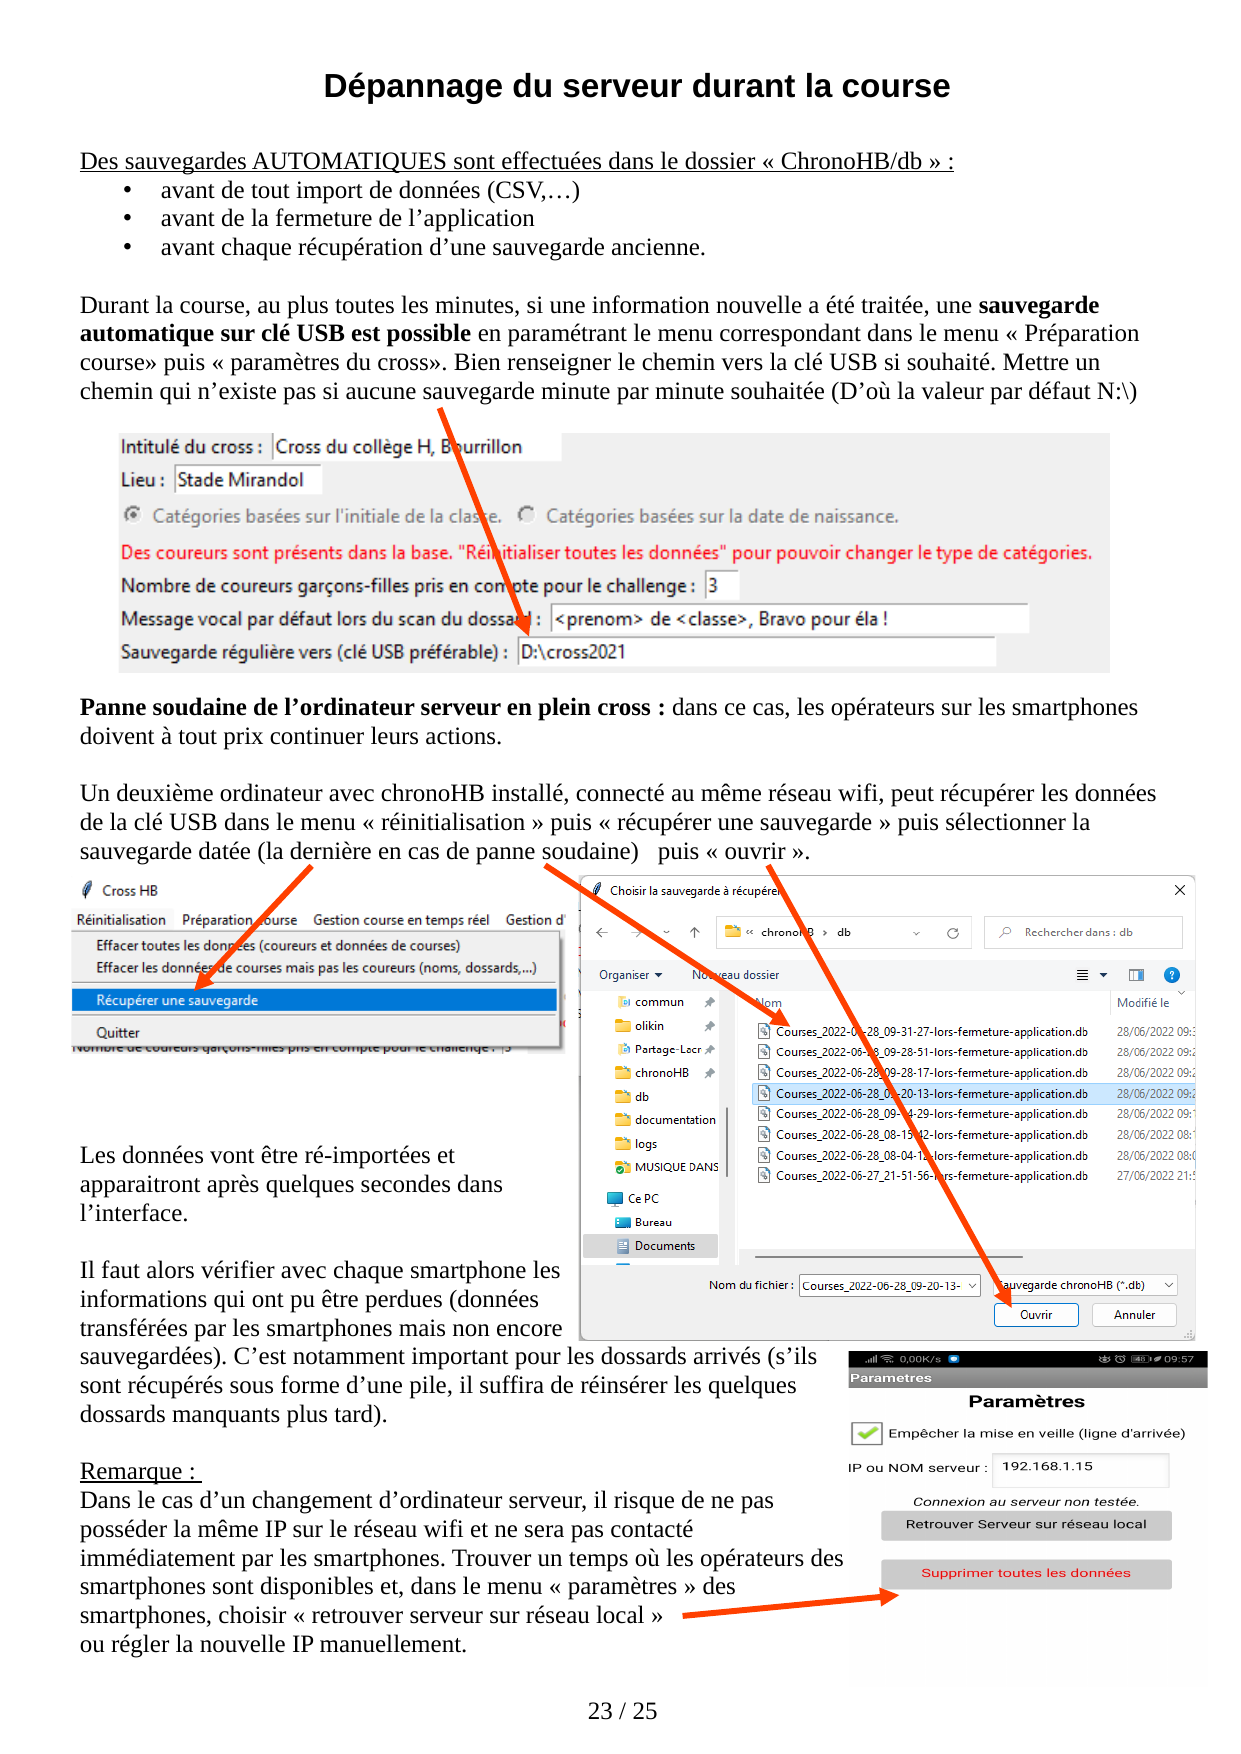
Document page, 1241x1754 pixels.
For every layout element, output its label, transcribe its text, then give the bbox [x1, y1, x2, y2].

text Durant la course, au plus toutes les minutes, si une information nouvelle a été traitée, une sauvegarde automatique sur clé USB est possible en paramétrant le menu correspondant dans le menu « Préparation course» puis « paramètres du cross». Bien renseigner le chemin vers la clé USB si souhaité. Mettre un chemin qui n’existe pas si aucune sauvegarde minute par minute souhaitée (D’où la valeur par défaut N:\) [79, 290, 1165, 405]
text Il faut alors vérifier avec chaque smartphone les informations qui ont pu être perdues (données transférées par les smartphones mais non encore sauvegardées). C’est notamment important pour les dossards arrivés (s’ils sont récupérés sous forme d’une pile, il suffira de réinsérer les quelques dossards manquants plus tard). [79, 1255, 1165, 1428]
text Dans le cas d’un changement d’ordinateur serveur, il risque de ne pas posséder la même IP sur le réseau wifi et ne sera pas contacté immédiatement par les smartphones. Trouver un temps où les opérateurs des smartphones sont disponibles et, dans le menu « paramètres » des smartphones, choisir « retrouver serveur sur réseau local » ou régler la nouvelle IP manuellement. [79, 1485, 851, 1658]
text Un deuxième ordinateur avec chronoHB installé, connecté au même réseau wifi, peut récupérer les données de la clé USB dans le menu « réinitialisation » puis « récupérer une sauvegarde » puis sélectionner la sauvegarde datée (la dernière en cas de panne soudaine) puis « ouvrir ». [79, 778, 1165, 865]
text Des sauvegardes AUTOMATIQUES sont effectuées dans le dossier « ChronoHB/db » : [79, 146, 1165, 175]
text Les données vont être ré-importées et apparaitront après quelques secondes dans l’interface. [79, 1140, 578, 1226]
text Remarque : [79, 1456, 851, 1485]
list avant de tout import de données (CSV,…) [123, 175, 1165, 203]
list avant chaque récupération d’une sauvegarde ancienne. [123, 232, 1165, 261]
picture [848, 1351, 1208, 1355]
subtitle Dépannage du serveur durant la course [109, 66, 1165, 105]
picture [71, 876, 566, 1054]
text Panne soudaine de l’ordinateur serveur en plein cross : dans ce cas, les opérateurs sur les smartphones doivent à tout prix continuer leurs actions. [79, 692, 1165, 750]
picture [578, 875, 1196, 1341]
list avant de la fermeture de l’application [123, 203, 1165, 232]
picture [118, 433, 1110, 673]
